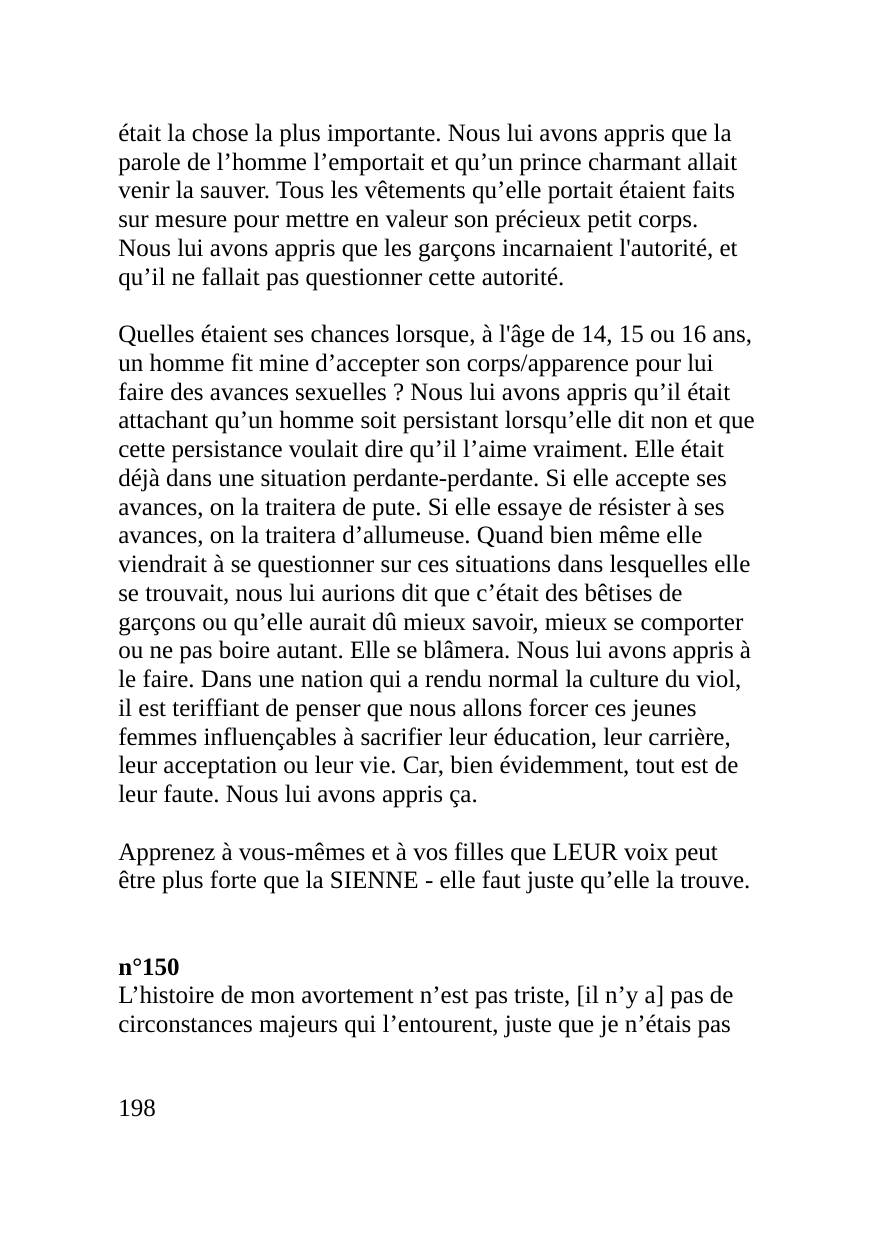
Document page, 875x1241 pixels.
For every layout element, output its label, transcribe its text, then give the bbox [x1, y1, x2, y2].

text Quelles étaient ses chances lorsque, à l'âge de 14, 15 ou 16 ans, un homme fit mine d’accepter son corps/apparence pour lui faire des avances sexuelles ? Nous lui avons appris qu’il était attachant qu’un homme soit persistant lorsqu’elle dit non et que cette persistance voulait dire qu’il l’aime vraiment. Elle était déjà dans une situation perdante-perdante. Si elle accepte ses avances, on la traitera de pute. Si elle essaye de résister à ses avances, on la traitera d’allumeuse. Quand bien même elle viendrait à se questionner sur ces situations dans lesquelles elle se trouvait, nous lui aurions dit que c’était des bêtises de garçons ou qu’elle aurait dû mieux savoir, mieux se comporter ou ne pas boire autant. Elle se blâmera. Nous lui avons appris à le faire. Dans une nation qui a rendu normal la culture du viol, il est teriffiant de penser que nous allons forcer ces jeunes femmes influençables à sacrifier leur éducation, leur carrière, leur acceptation ou leur vie. Car, bien évidemment, tout est de leur faute. Nous lui avons appris ça. [118, 319, 756, 808]
text était la chose la plus importante. Nous lui avons appris que la parole de l’homme l’emportait et qu’un prince charmant allait venir la sauver. Tous les vêtements qu’elle portait étaient faits sur mesure pour mettre en valeur son précieux petit corps. Nous lui avons appris que les garçons incarnaient l'autorité, et qu’il ne fallait pas questionner cette autorité. [118, 118, 756, 291]
text n°150 [118, 952, 756, 981]
text L’histoire de mon avortement n’est pas triste, [il n’y a] pas de circonstances majeurs qui l’entourent, juste que je n’étais pas [118, 981, 756, 1038]
text Apprenez à vous-mêmes et à vos filles que LEUR voix peut être plus forte que la SIENNE - elle faut juste qu’elle la trouve. [118, 837, 756, 894]
